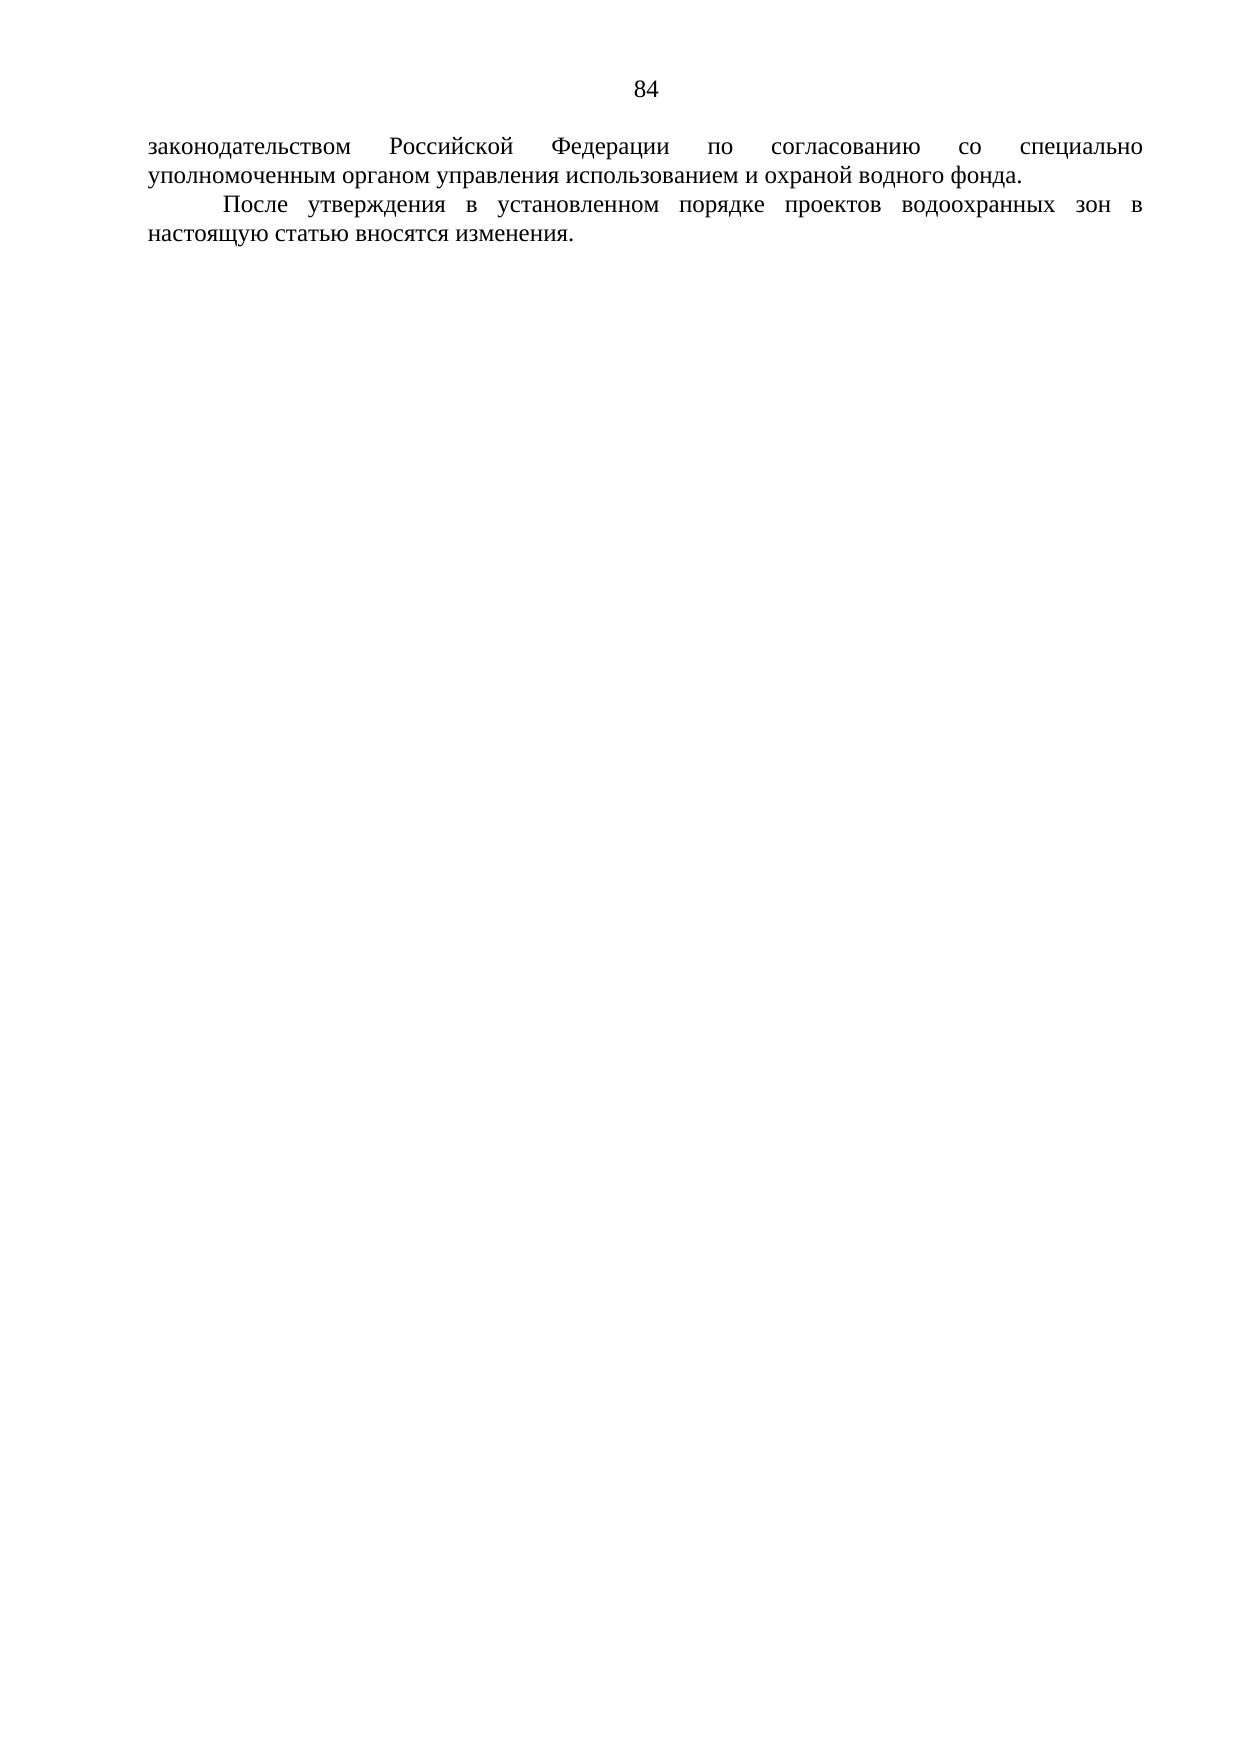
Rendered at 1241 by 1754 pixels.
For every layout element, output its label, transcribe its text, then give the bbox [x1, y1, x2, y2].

list законодательством Российской Федерации по согласованию со специально уполномоченным органом управления использованием и охраной водного фонда. [148, 131, 1144, 189]
text После утверждения в установленном порядке проектов водоохранных зон в настоящую статью вносятся изменения. [148, 189, 1144, 246]
